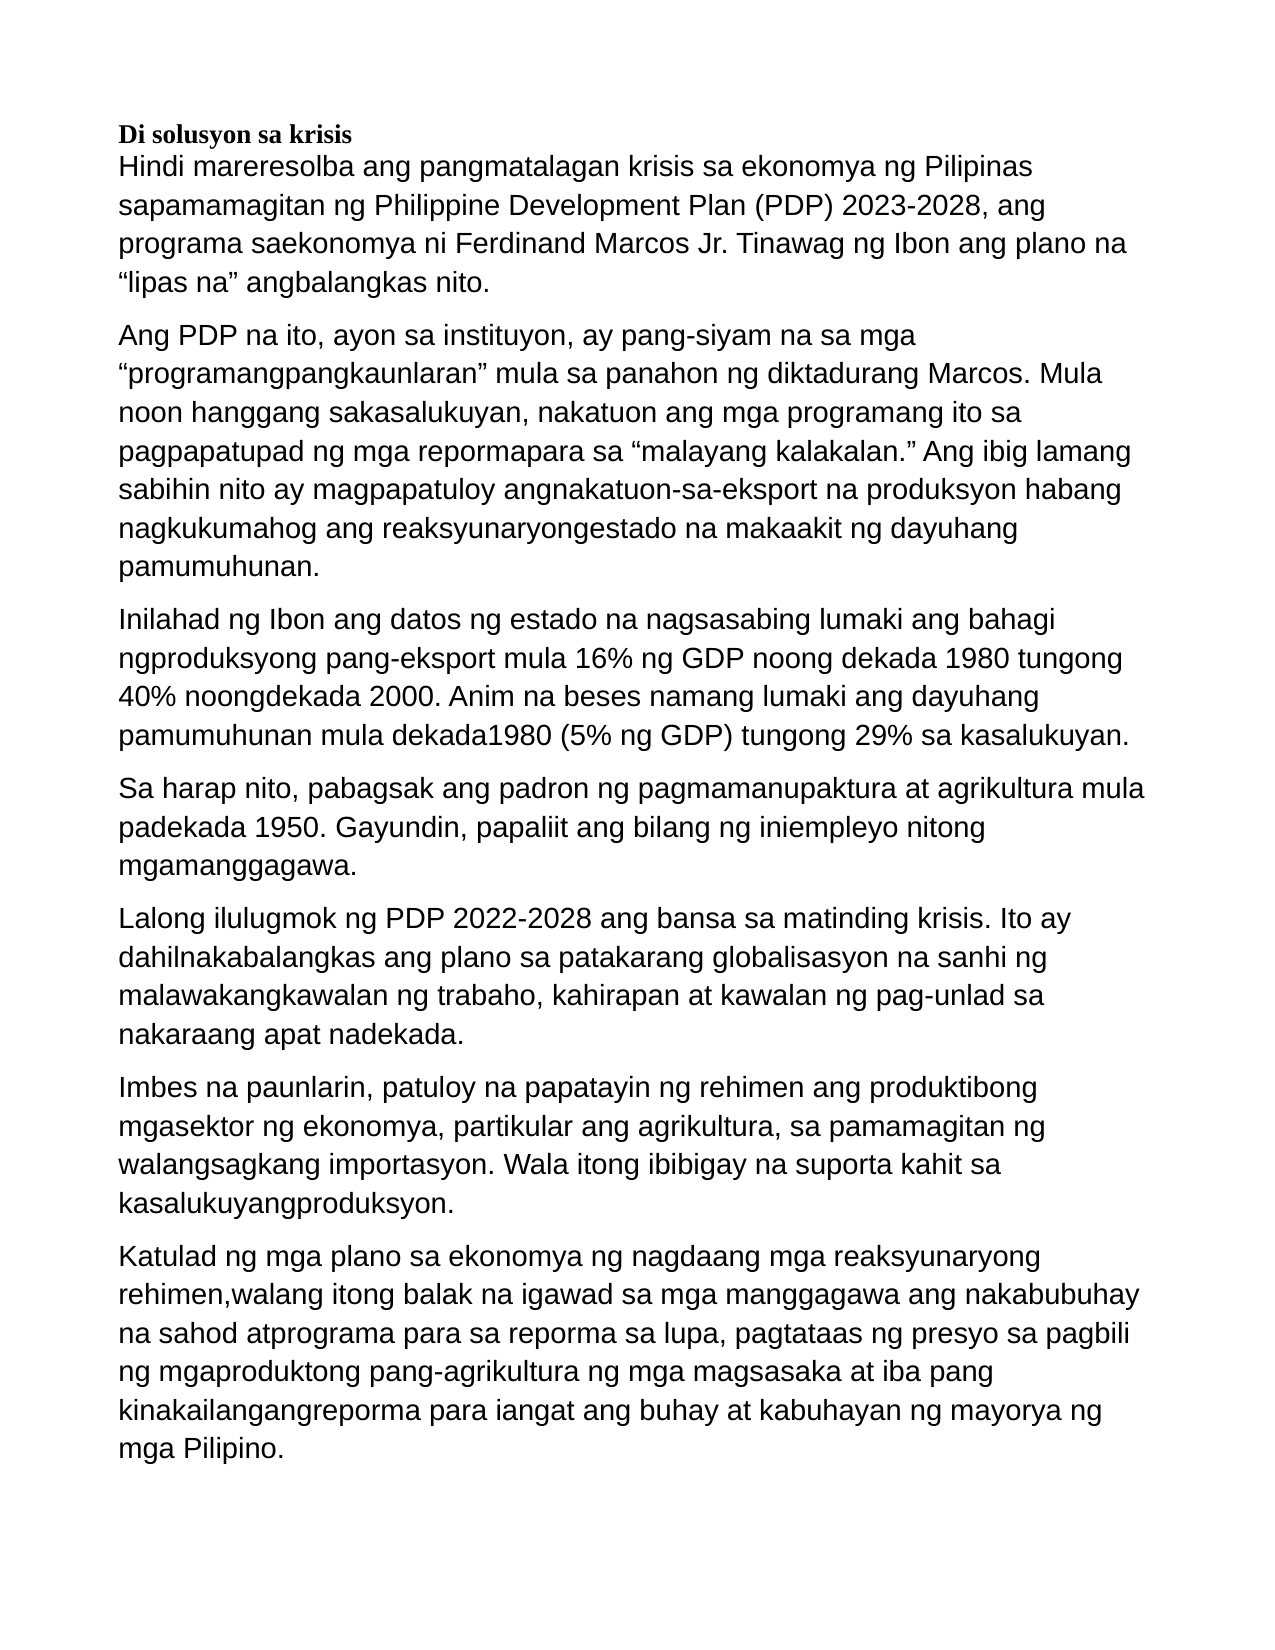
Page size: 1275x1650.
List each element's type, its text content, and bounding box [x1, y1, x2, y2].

text Imbes na paunlarin, patuloy na papatayin ng rehimen ang produktibong mgasektor ng ekonomya, partikular ang agrikultura, sa pamamagitan ng walangsagkang importasyon. Wala itong ibibigay na suporta kahit sa kasalukuyangproduksyon. [118, 1070, 1157, 1219]
text Lalong ilulugmok ng PDP 2022-2028 ang bansa sa matinding krisis. Ito ay dahilnakabalangkas ang plano sa patakarang globalisasyon na sanhi ng malawakangkawalan ng trabaho, kahirapan at kawalan ng pag-unlad sa nakaraang apat nadekada. [118, 901, 1157, 1051]
text Katulad ng mga plano sa ekonomya ng nagdaang mga reaksyunaryong rehimen,walang itong balak na igawad sa mga manggagawa ang nakabubuhay na sahod atprograma para sa reporma sa lupa, pagtataas ng presyo sa pagbili ng mgaproduktong pang-agrikultura ng mga magsasaka at iba pang kinakailangangreporma para iangat ang buhay at kabuhayan ng mayorya ng mga Pilipino. [118, 1239, 1157, 1465]
text Sa harap nito, pabagsak ang padron ng pagmamanupaktura at agrikultura mula padekada 1950. Gayundin, papaliit ang bilang ng iniempleyo nitong mgamanggagawa. [118, 771, 1157, 882]
text Hindi mareresolba ang pangmatalagan krisis sa ekonomya ng Pilipinas sapamamagitan ng Philippine Development Plan (PDP) 2023-2028, ang programa saekonomya ni Ferdinand Marcos Jr. Tinawag ng Ibon ang plano na “lipas na” angbalangkas nito. [118, 149, 1157, 298]
subtitle Di solusyon sa krisis [118, 118, 1157, 149]
text Ang PDP na ito, ayon sa instituyon, ay pang-siyam na sa mga “programangpangkaunlaran” mula sa panahon ng diktadurang Marcos. Mula noon hanggang sakasalukuyan, nakatuon ang mga programang ito sa pagpapatupad ng mga repormapara sa “malayang kalakalan.” Ang ibig lamang sabihin nito ay magpapatuloy angnakatuon-sa-eksport na produksyon habang nagkukumahog ang reaksyunaryongestado na makaakit ng dayuhang pamumuhunan. [118, 318, 1157, 583]
text Inilahad ng Ibon ang datos ng estado na nagsasabing lumaki ang bahagi ngproduksyong pang-eksport mula 16% ng GDP noong dekada 1980 tungong 40% noongdekada 2000. Anim na beses namang lumaki ang dayuhang pamumuhunan mula dekada1980 (5% ng GDP) tungong 29% sa kasalukuyan. [118, 602, 1157, 752]
